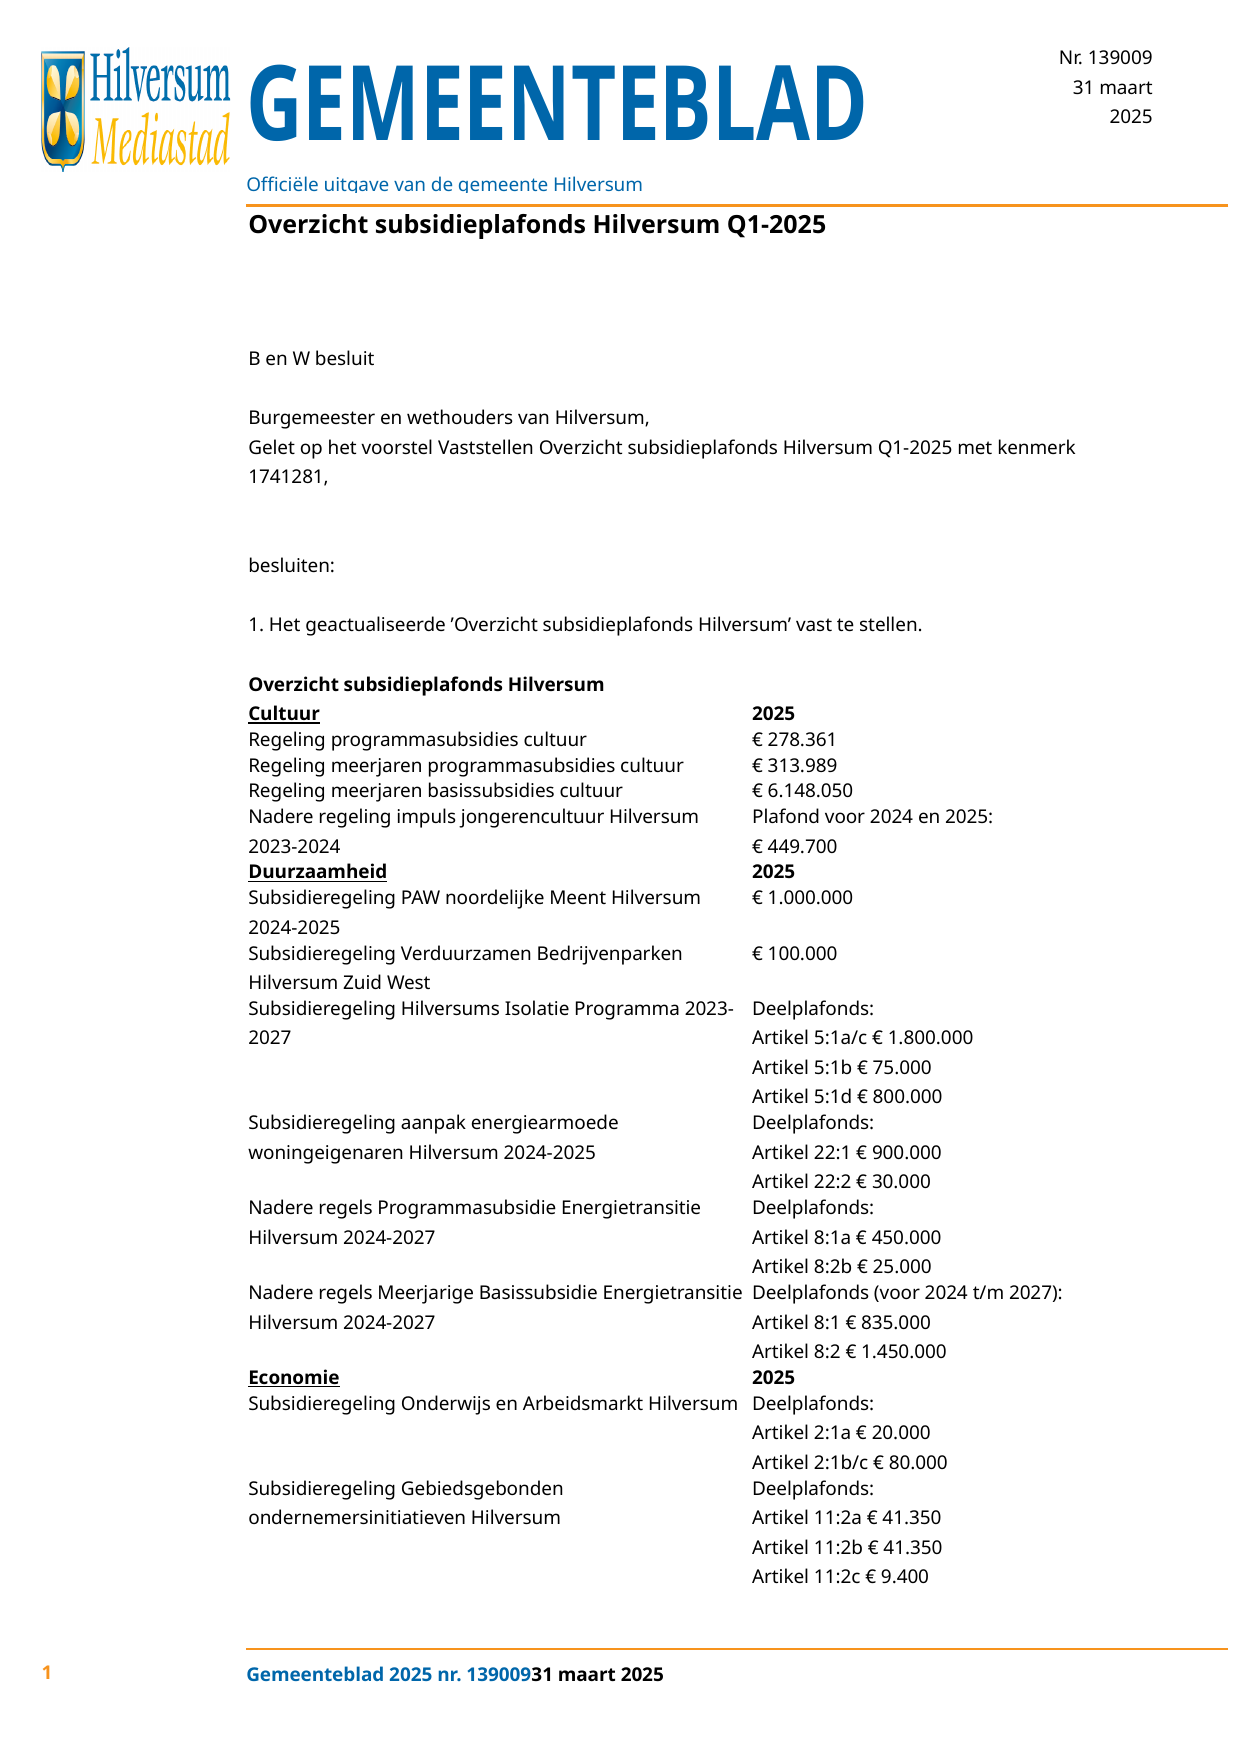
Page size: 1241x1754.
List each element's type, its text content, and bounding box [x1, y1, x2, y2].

table_cell 2025 [752, 1364, 1152, 1390]
table_cell Deelplafonds: Artikel 5:1a/c € 1.800.000 Artikel 5:1b € 75.000 Artikel 5:1d € 800.000 [752, 995, 1152, 1109]
table_cell Plafond voor 2024 en 2025: € 449.700 [752, 803, 1152, 859]
table_cell Subsidieregeling Hilversums Isolatie Programma 2023-2027 [248, 995, 752, 1109]
table_cell Nadere regels Meerjarige Basissubsidie Energietransitie Hilversum 2024-2027 [248, 1279, 752, 1364]
table_cell Regeling meerjaren basissubsidies cultuur [248, 778, 752, 803]
table_cell Nadere regeling impuls jongerencultuur Hilversum 2023-2024 [248, 803, 752, 859]
table_cell Subsidieregeling PAW noordelijke Meent Hilversum 2024-2025 [248, 884, 752, 940]
text Burgemeester en wethouders van Hilversum, [248, 404, 1152, 430]
text Overzicht subsidieplafonds Hilversum [248, 671, 1152, 696]
table_cell Deelplafonds: Artikel 2:1a € 20.000 Artikel 2:1b/c € 80.000 [752, 1390, 1152, 1475]
table_cell Subsidieregeling Verduurzamen Bedrijvenparken Hilversum Zuid West [248, 940, 752, 995]
text B en W besluit [248, 345, 1152, 371]
table_cell € 100.000 [752, 940, 1152, 995]
table_cell Nadere regels Programmasubsidie Energietransitie Hilversum 2024-2027 [248, 1194, 752, 1279]
table_cell Economie [248, 1364, 752, 1390]
text Gelet op het voorstel Vaststellen Overzicht subsidieplafonds Hilversum Q1-2025 met kenmerk 1741281, [248, 434, 1152, 489]
table_cell Deelplafonds: Artikel 8:1a € 450.000 Artikel 8:2b € 25.000 [752, 1194, 1152, 1279]
table_cell € 1.000.000 [752, 884, 1152, 940]
table_header 2025 [752, 700, 1152, 726]
table_cell Subsidieregeling Onderwijs en Arbeidsmarkt Hilversum [248, 1390, 752, 1475]
table_cell 2025 [752, 859, 1152, 884]
text Overzicht subsidieplafonds Hilversum Q1-2025 [248, 207, 1152, 241]
table_cell Duurzaamheid [248, 859, 752, 884]
text besluiten: [248, 552, 1152, 578]
table_cell Deelplafonds: Artikel 11:2a € 41.350 Artikel 11:2b € 41.350 Artikel 11:2c € 9.400 [752, 1475, 1152, 1589]
table_cell Regeling programmasubsidies cultuur [248, 726, 752, 752]
table_cell € 313.989 [752, 752, 1152, 778]
table_cell Deelplafonds (voor 2024 t/m 2027): Artikel 8:1 € 835.000 Artikel 8:2 € 1.450.000 [752, 1279, 1152, 1364]
table_cell Regeling meerjaren programmasubsidies cultuur [248, 752, 752, 778]
table_cell Subsidieregeling Gebiedsgebonden ondernemersinitiatieven Hilversum [248, 1475, 752, 1589]
table_cell € 6.148.050 [752, 778, 1152, 803]
table_header Cultuur [248, 700, 752, 726]
table_cell Deelplafonds: Artikel 22:1 € 900.000 Artikel 22:2 € 30.000 [752, 1110, 1152, 1194]
picture [41, 47, 231, 172]
table_cell € 278.361 [752, 726, 1152, 752]
text 1. Het geactualiseerde ’Overzicht subsidieplafonds Hilversum’ vast te stellen. [248, 612, 1152, 637]
table_cell Subsidieregeling aanpak energiearmoede woningeigenaren Hilversum 2024-2025 [248, 1110, 752, 1194]
